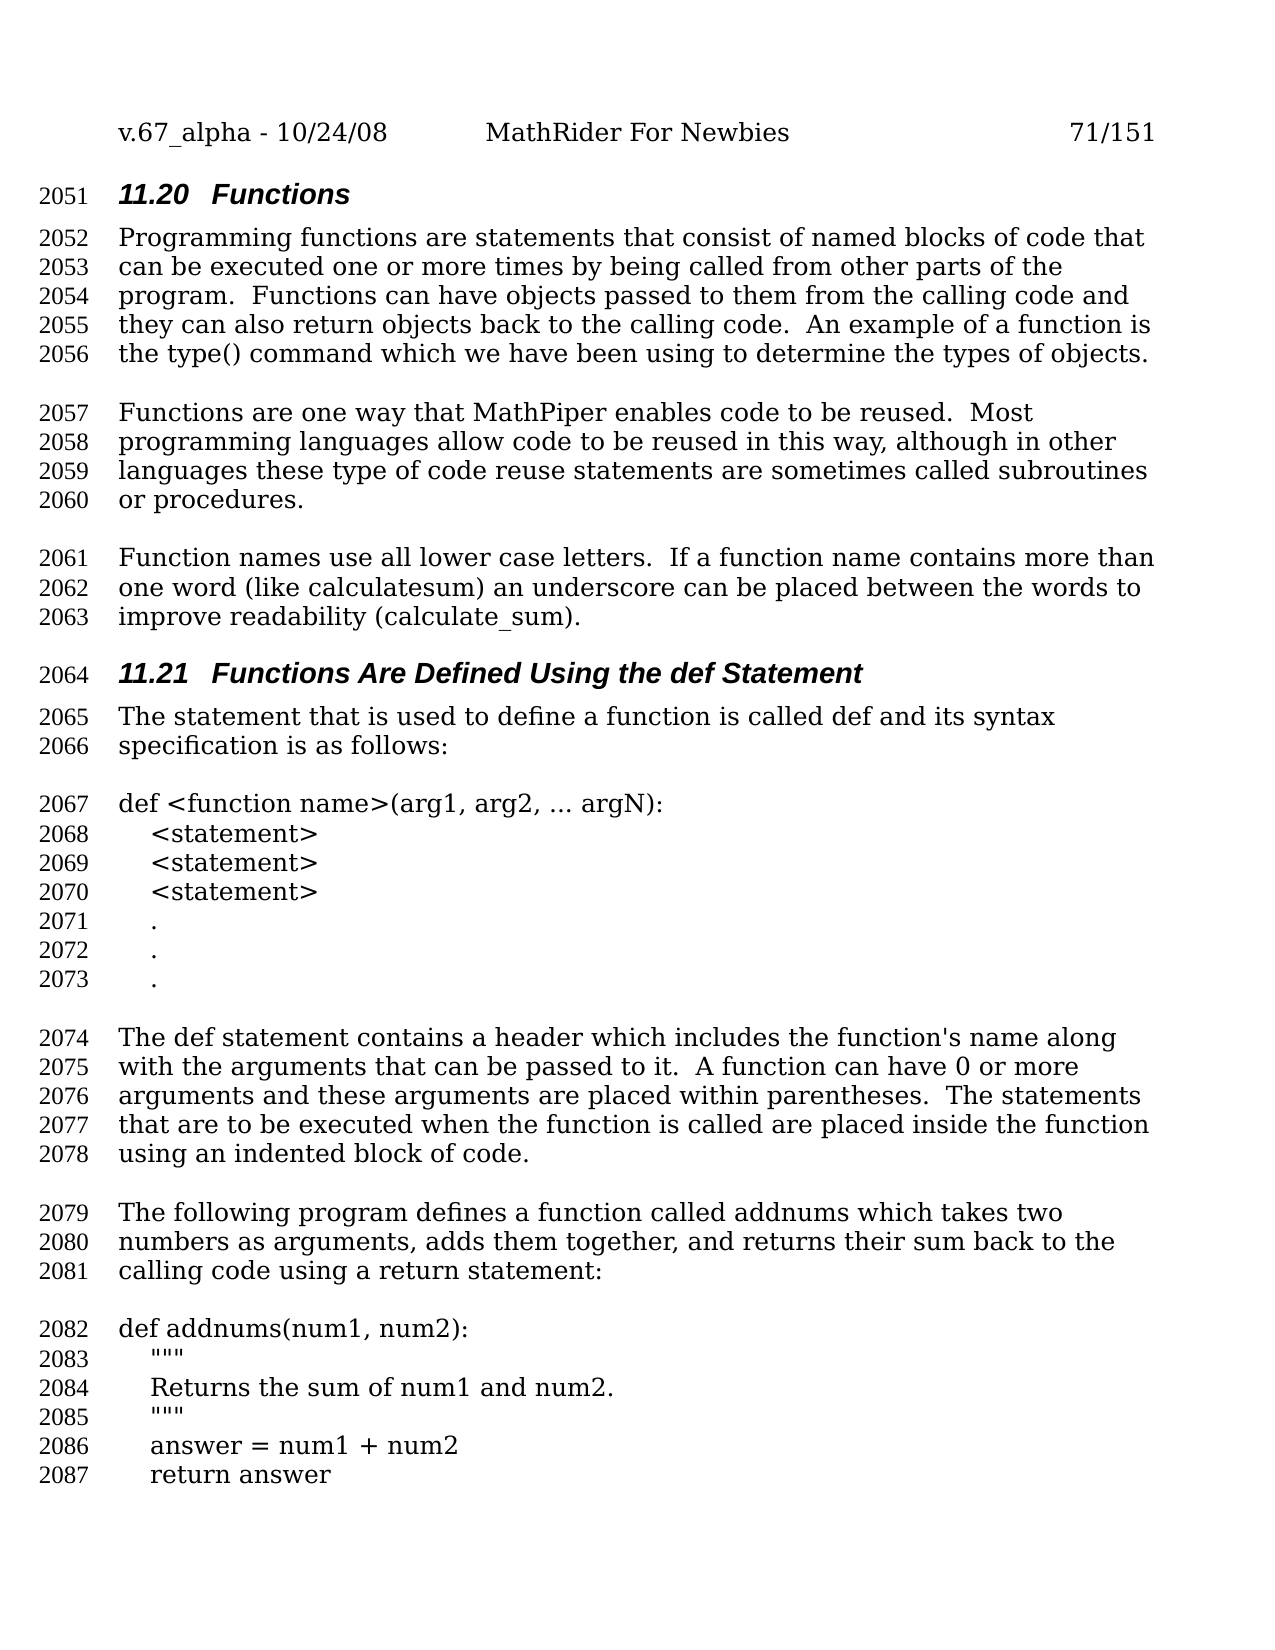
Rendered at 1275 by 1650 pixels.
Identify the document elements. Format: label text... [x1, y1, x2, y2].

text . [118, 965, 1157, 994]
text <statement> [118, 819, 1157, 848]
text . [118, 936, 1157, 965]
text . [118, 906, 1157, 936]
text Programming functions are statements that consist of named blocks of code that can be executed one or more times by being called from other parts of the program. Functions can have objects passed to them from the calling code and they can also return objects back to the calling code. An example of a function is the type() command which we have been using to determine the types of objects. [118, 223, 1157, 369]
text """ [118, 1402, 1157, 1431]
text The def statement contains a header which includes the function's name along with the arguments that can be passed to it. A function can have 0 or more arguments and these arguments are placed within parentheses. The statements that are to be executed when the function is called are placed inside the function using an indented block of code. [118, 1023, 1157, 1169]
text """ [118, 1344, 1157, 1373]
text Functions are one way that MathPiper enables code to be reused. Most programming languages allow code to be reused in this way, although in other languages these type of code reuse statements are sometimes called subroutines or procedures. [118, 398, 1157, 514]
text The statement that is used to define a function is called def and its syntax specification is as follows: [118, 702, 1157, 761]
text Returns the sum of num1 and num2. [118, 1373, 1157, 1402]
text Function names use all lower case letters. If a function name contains more than one word (like calculatesum) an underscore can be placed between the words to improve readability (calculate_sum). [118, 544, 1157, 631]
text <statement> [118, 848, 1157, 877]
text <statement> [118, 877, 1157, 906]
text answer = num1 + num2 [118, 1431, 1157, 1461]
text def <function name>(arg1, arg2, ... argN): [118, 790, 1157, 819]
text The following program defines a function called addnums which takes two numbers as arguments, adds them together, and returns their sum back to the calling code using a return statement: [118, 1198, 1157, 1286]
text def addnums(num1, num2): [118, 1315, 1157, 1344]
subtitle Functions [118, 177, 1157, 210]
text return answer [118, 1461, 1157, 1490]
subtitle Functions Are Defined Using the def Statement [118, 656, 1157, 690]
